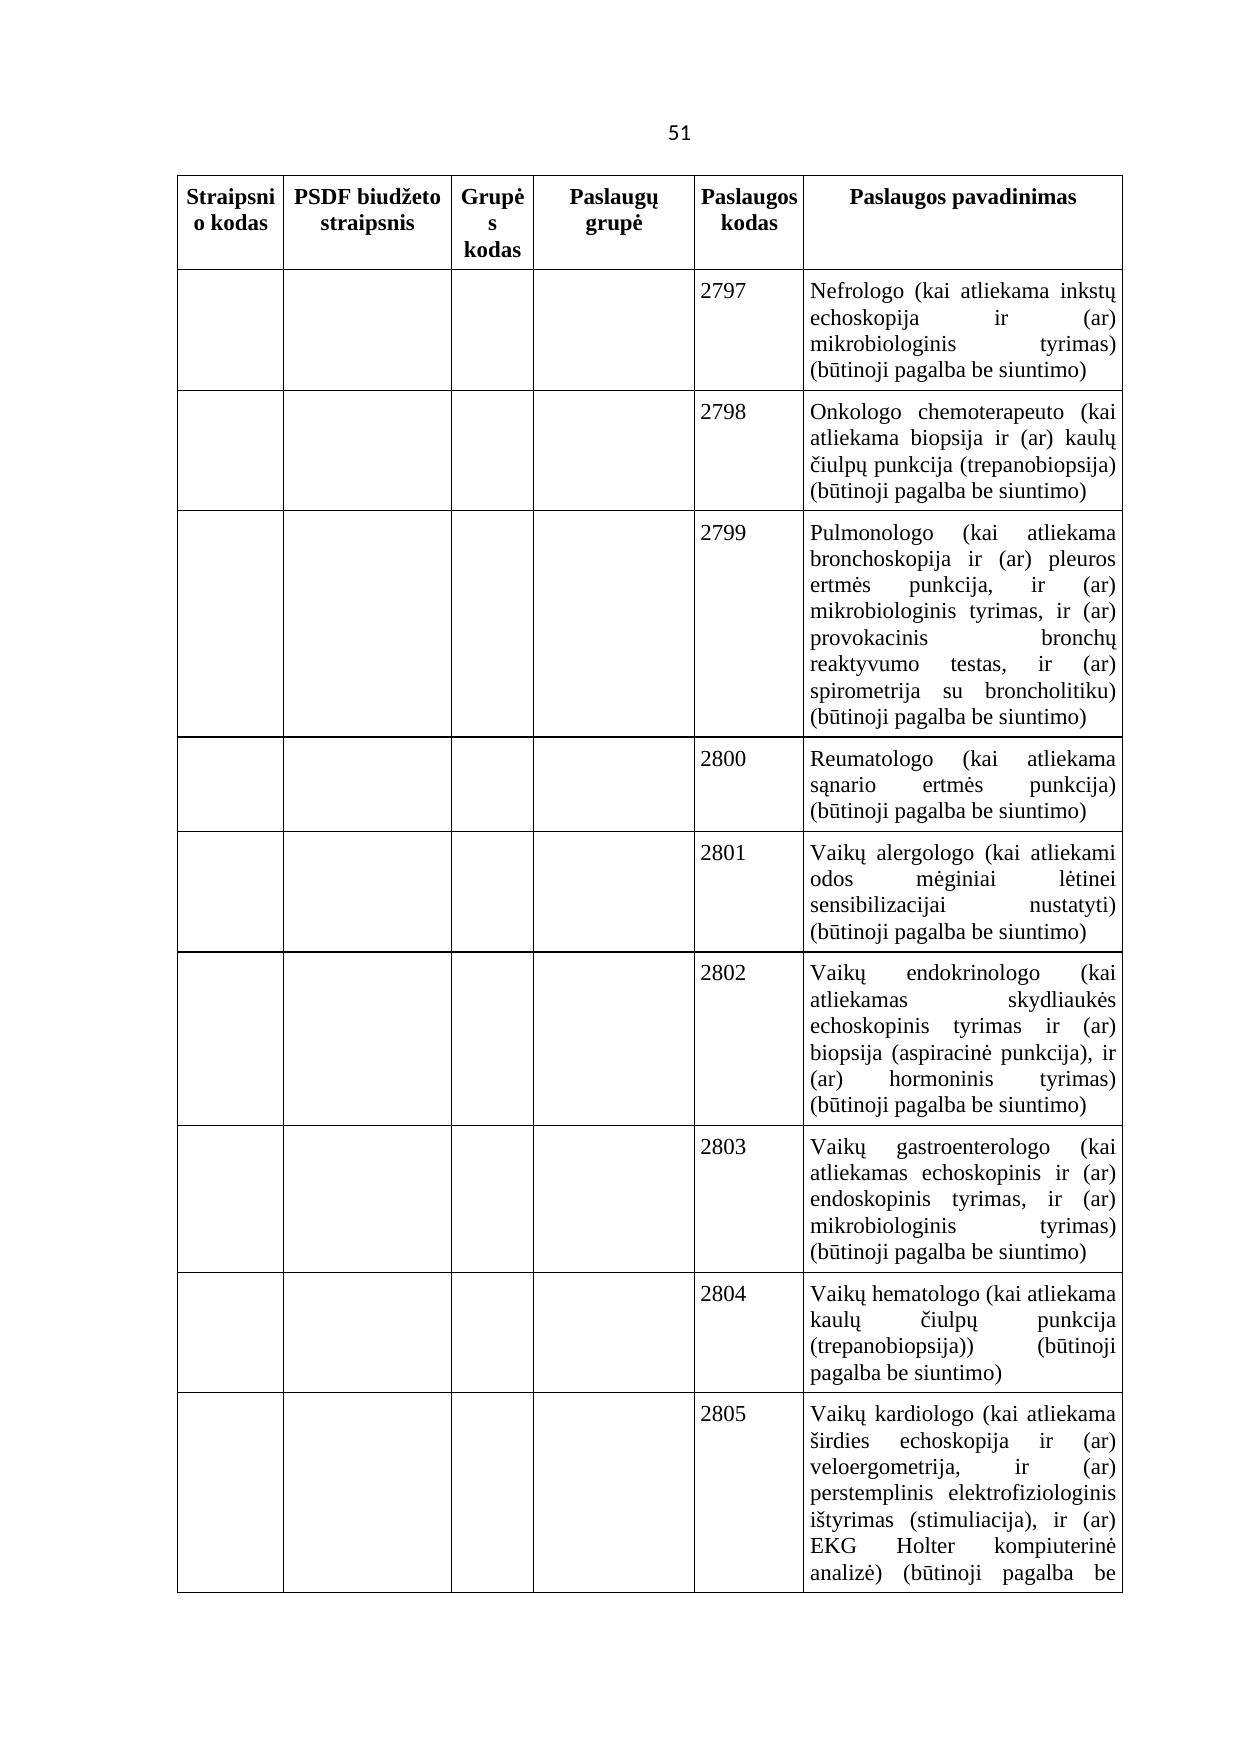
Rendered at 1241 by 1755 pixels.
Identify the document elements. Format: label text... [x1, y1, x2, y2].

table_header Straipsnio kodas [178, 176, 283, 269]
table_header PSDF biudžeto straipsnis [284, 176, 451, 269]
table_cell [284, 832, 451, 951]
table_cell [284, 270, 451, 390]
table_cell 2797 [695, 270, 803, 390]
table_cell [284, 738, 451, 831]
table_cell [452, 738, 533, 831]
table_cell [284, 1273, 451, 1392]
table_header Grupės kodas [452, 176, 533, 269]
table_cell [178, 270, 283, 390]
table_cell [534, 1273, 694, 1392]
table_cell Nefrologo (kai atliekama inkstų echoskopija ir (ar) mikrobiologinis tyrimas) (būtinoji pagalba be siuntimo) [804, 270, 1122, 390]
table_cell [534, 511, 694, 736]
table_cell [284, 1393, 451, 1592]
table_cell [452, 953, 533, 1125]
table_cell Reumatologo (kai atliekama sąnario ertmės punkcija) (būtinoji pagalba be siuntimo) [804, 738, 1122, 831]
table_cell 2799 [695, 511, 803, 736]
table_cell [534, 1393, 694, 1592]
table_cell Pulmonologo (kai atliekama bronchoskopija ir (ar) pleuros ertmės punkcija, ir (ar) mikrobiologinis tyrimas, ir (ar) provokacinis bronchų reaktyvumo testas, ir (ar) spirometrija su broncholitiku) (būtinoji pagalba be siuntimo) [804, 511, 1122, 736]
table_cell [284, 391, 451, 510]
table_cell Vaikų hematologo (kai atliekama kaulų čiulpų punkcija (trepanobiopsija)) (būtinoji pagalba be siuntimo) [804, 1273, 1122, 1392]
table_cell [284, 1126, 451, 1272]
table_cell [534, 738, 694, 831]
table_cell [284, 511, 451, 736]
table_cell [178, 1126, 283, 1272]
table_cell [452, 1273, 533, 1392]
table_cell [178, 1393, 283, 1592]
table_cell Vaikų kardiologo (kai atliekama širdies echoskopija ir (ar) veloergometrija, ir (ar) perstemplinis elektrofiziologinis ištyrimas (stimuliacija), ir (ar) EKG Holter kompiuterinė analizė) (būtinoji pagalba be [804, 1393, 1122, 1592]
table_cell Vaikų gastroenterologo (kai atliekamas echoskopinis ir (ar) endoskopinis tyrimas, ir (ar) mikrobiologinis tyrimas) (būtinoji pagalba be siuntimo) [804, 1126, 1122, 1272]
table_cell 2805 [695, 1393, 803, 1592]
table_cell [178, 738, 283, 831]
table_cell 2802 [695, 953, 803, 1125]
table_cell [452, 511, 533, 736]
table_header Paslaugų grupė [534, 176, 694, 269]
table_cell Vaikų alergologo (kai atliekami odos mėginiai lėtinei sensibilizacijai nustatyti) (būtinoji pagalba be siuntimo) [804, 832, 1122, 951]
table_cell [452, 391, 533, 510]
table_cell [178, 1273, 283, 1392]
table_cell 2801 [695, 832, 803, 951]
table_cell [178, 391, 283, 510]
table_cell [452, 1126, 533, 1272]
table_cell Onkologo chemoterapeuto (kai atliekama biopsija ir (ar) kaulų čiulpų punkcija (trepanobiopsija) (būtinoji pagalba be siuntimo) [804, 391, 1122, 510]
table_cell 2804 [695, 1273, 803, 1392]
table_cell [178, 832, 283, 951]
table_cell [452, 1393, 533, 1592]
table_cell [178, 953, 283, 1125]
table_cell [452, 270, 533, 390]
table_cell [534, 832, 694, 951]
table_cell [534, 270, 694, 390]
table_cell [452, 832, 533, 951]
table_cell [284, 953, 451, 1125]
table_header Paslaugos kodas [695, 176, 803, 269]
table_cell [534, 1126, 694, 1272]
table_cell [534, 391, 694, 510]
table_header Paslaugos pavadinimas [804, 176, 1122, 269]
table_cell Vaikų endokrinologo (kai atliekamas skydliaukės echoskopinis tyrimas ir (ar) biopsija (aspiracinė punkcija), ir (ar) hormoninis tyrimas) (būtinoji pagalba be siuntimo) [804, 953, 1122, 1125]
table_cell 2800 [695, 738, 803, 831]
table_cell 2798 [695, 391, 803, 510]
table_cell [178, 511, 283, 736]
table_cell [534, 953, 694, 1125]
table_cell 2803 [695, 1126, 803, 1272]
